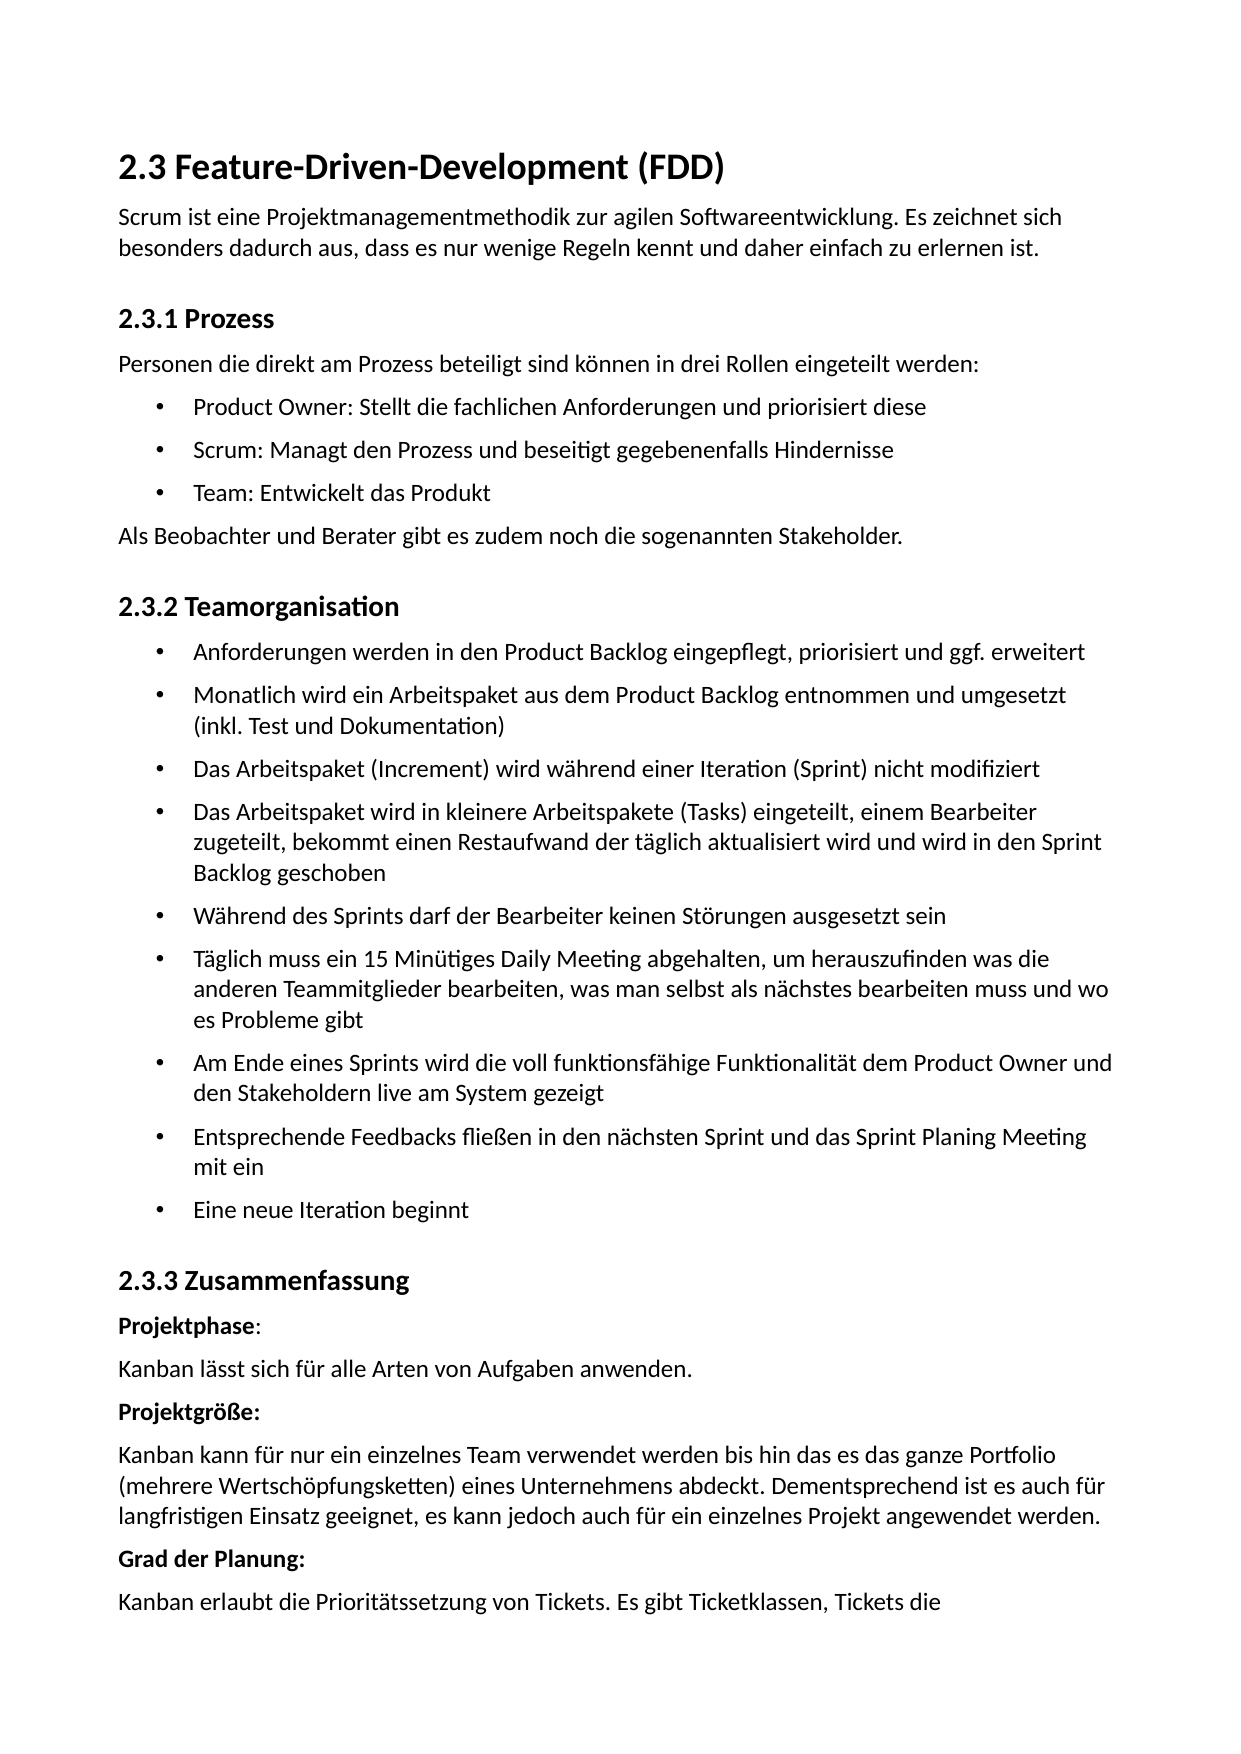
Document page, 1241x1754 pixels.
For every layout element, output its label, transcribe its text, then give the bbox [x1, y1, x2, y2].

text Projektphase: [118, 1310, 1122, 1341]
list Product Owner: Stellt die fachlichen Anforderungen und priorisiert diese [156, 391, 1122, 422]
text Kanban kann für nur ein einzelnes Team verwendet werden bis hin das es das ganze Portfolio (mehrere Wertschöpfungsketten) eines Unternehmens abdeckt. Dementsprechend ist es auch für langfristigen Einsatz geeignet, es kann jedoch auch für ein einzelnes Projekt angewendet werden. [118, 1439, 1122, 1531]
list Am Ende eines Sprints wird die voll funktionsfähige Funktionalität dem Product Owner und den Stakeholdern live am System gezeigt [156, 1047, 1122, 1108]
text Kanban lässt sich für alle Arten von Aufgaben anwenden. [118, 1353, 1122, 1384]
text Als Beobachter und Berater gibt es zudem noch die sogenannten Stakeholder. [118, 520, 1122, 551]
list Das Arbeitspaket wird in kleinere Arbeitspakete (Tasks) eingeteilt, einem Bearbeiter zugeteilt, bekommt einen Restaufwand der täglich aktualisiert wird und wird in den Sprint Backlog geschoben [156, 796, 1122, 887]
text Projektgröße: [118, 1396, 1122, 1427]
subtitle 2.3.3 Zusammenfassung [118, 1262, 1122, 1298]
list Das Arbeitspaket (Increment) wird während einer Iteration (Sprint) nicht modifiziert [156, 753, 1122, 783]
list Anforderungen werden in den Product Backlog eingepflegt, priorisiert und ggf. erweitert [156, 636, 1122, 667]
text Kanban erlaubt die Prioritätssetzung von Tickets. Es gibt Ticketklassen, Tickets die [118, 1586, 1122, 1617]
text Personen die direkt am Prozess beteiligt sind können in drei Rollen eingeteilt werden: [118, 348, 1122, 379]
list Entsprechende Feedbacks fließen in den nächsten Sprint und das Sprint Planing Meeting mit ein [156, 1121, 1122, 1182]
subtitle 2.3 Feature-Driven-Development (FDD) [118, 143, 1122, 189]
list Team: Entwickelt das Produkt [156, 477, 1122, 508]
text Grad der Planung: [118, 1543, 1122, 1574]
list Eine neue Iteration beginnt [156, 1194, 1122, 1225]
subtitle 2.3.1 Prozess [118, 300, 1122, 336]
list Monatlich wird ein Arbeitspaket aus dem Product Backlog entnommen und umgesetzt (inkl. Test und Dokumentation) [156, 679, 1122, 740]
subtitle 2.3.2 Teamorganisation [118, 588, 1122, 624]
list Scrum: Managt den Prozess und beseitigt gegebenenfalls Hindernisse [156, 434, 1122, 465]
list Täglich muss ein 15 Minütiges Daily Meeting abgehalten, um herauszufinden was die anderen Teammitglieder bearbeiten, was man selbst als nächstes bearbeiten muss und wo es Probleme gibt [156, 943, 1122, 1034]
list Während des Sprints darf der Bearbeiter keinen Störungen ausgesetzt sein [156, 900, 1122, 931]
text Scrum ist eine Projektmanagementmethodik zur agilen Softwareentwicklung. Es zeichnet sich besonders dadurch aus, dass es nur wenige Regeln kennt und daher einfach zu erlernen ist. [118, 201, 1122, 262]
